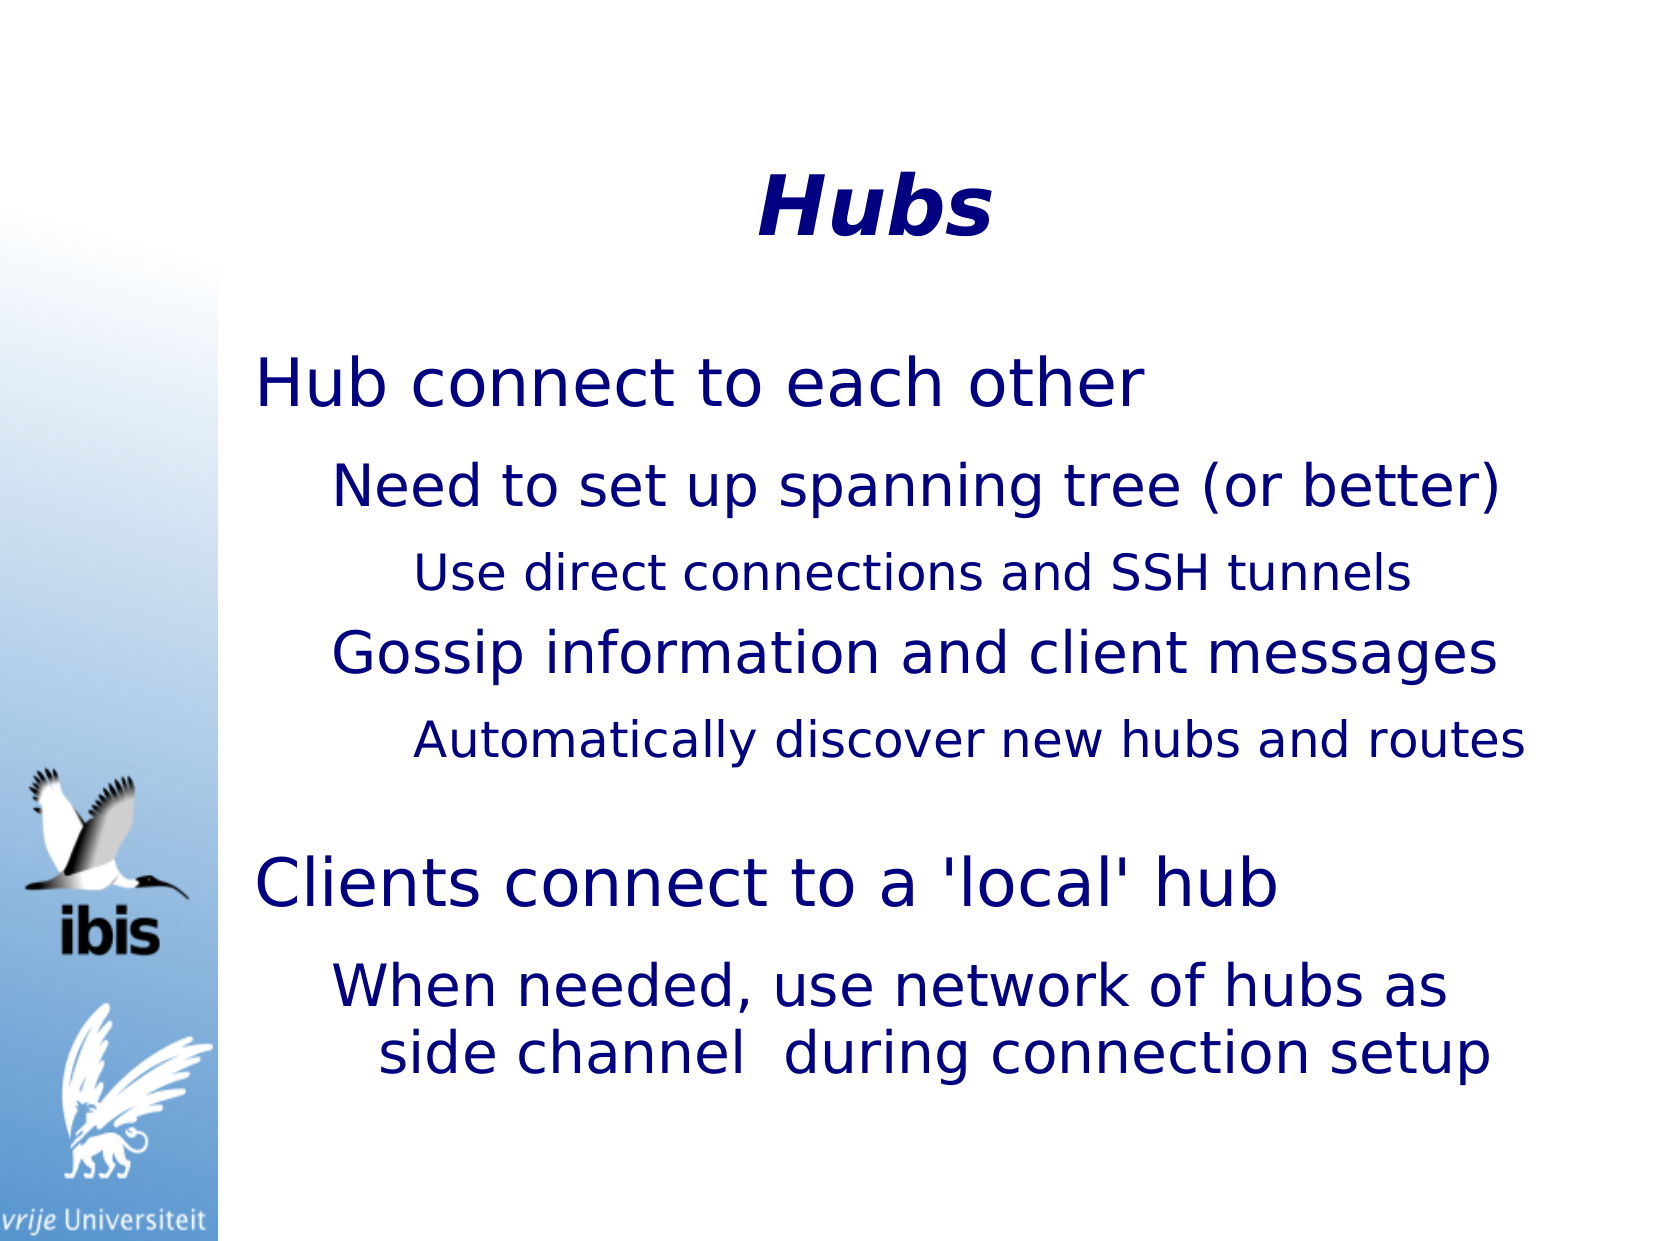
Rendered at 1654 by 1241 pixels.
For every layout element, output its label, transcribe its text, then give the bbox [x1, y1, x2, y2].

title Hubs [219, 102, 1534, 311]
picture [0, 0, 218, 1241]
list Hub connect to each other Need to set up spanning tree (or better) Use direct connections and SSH tunnels Gossip information and client messages Automatically discover new hubs and routes Clients connect to a 'local' hub When needed, use network of hubs as side channel during connection setup [236, 344, 1583, 1196]
